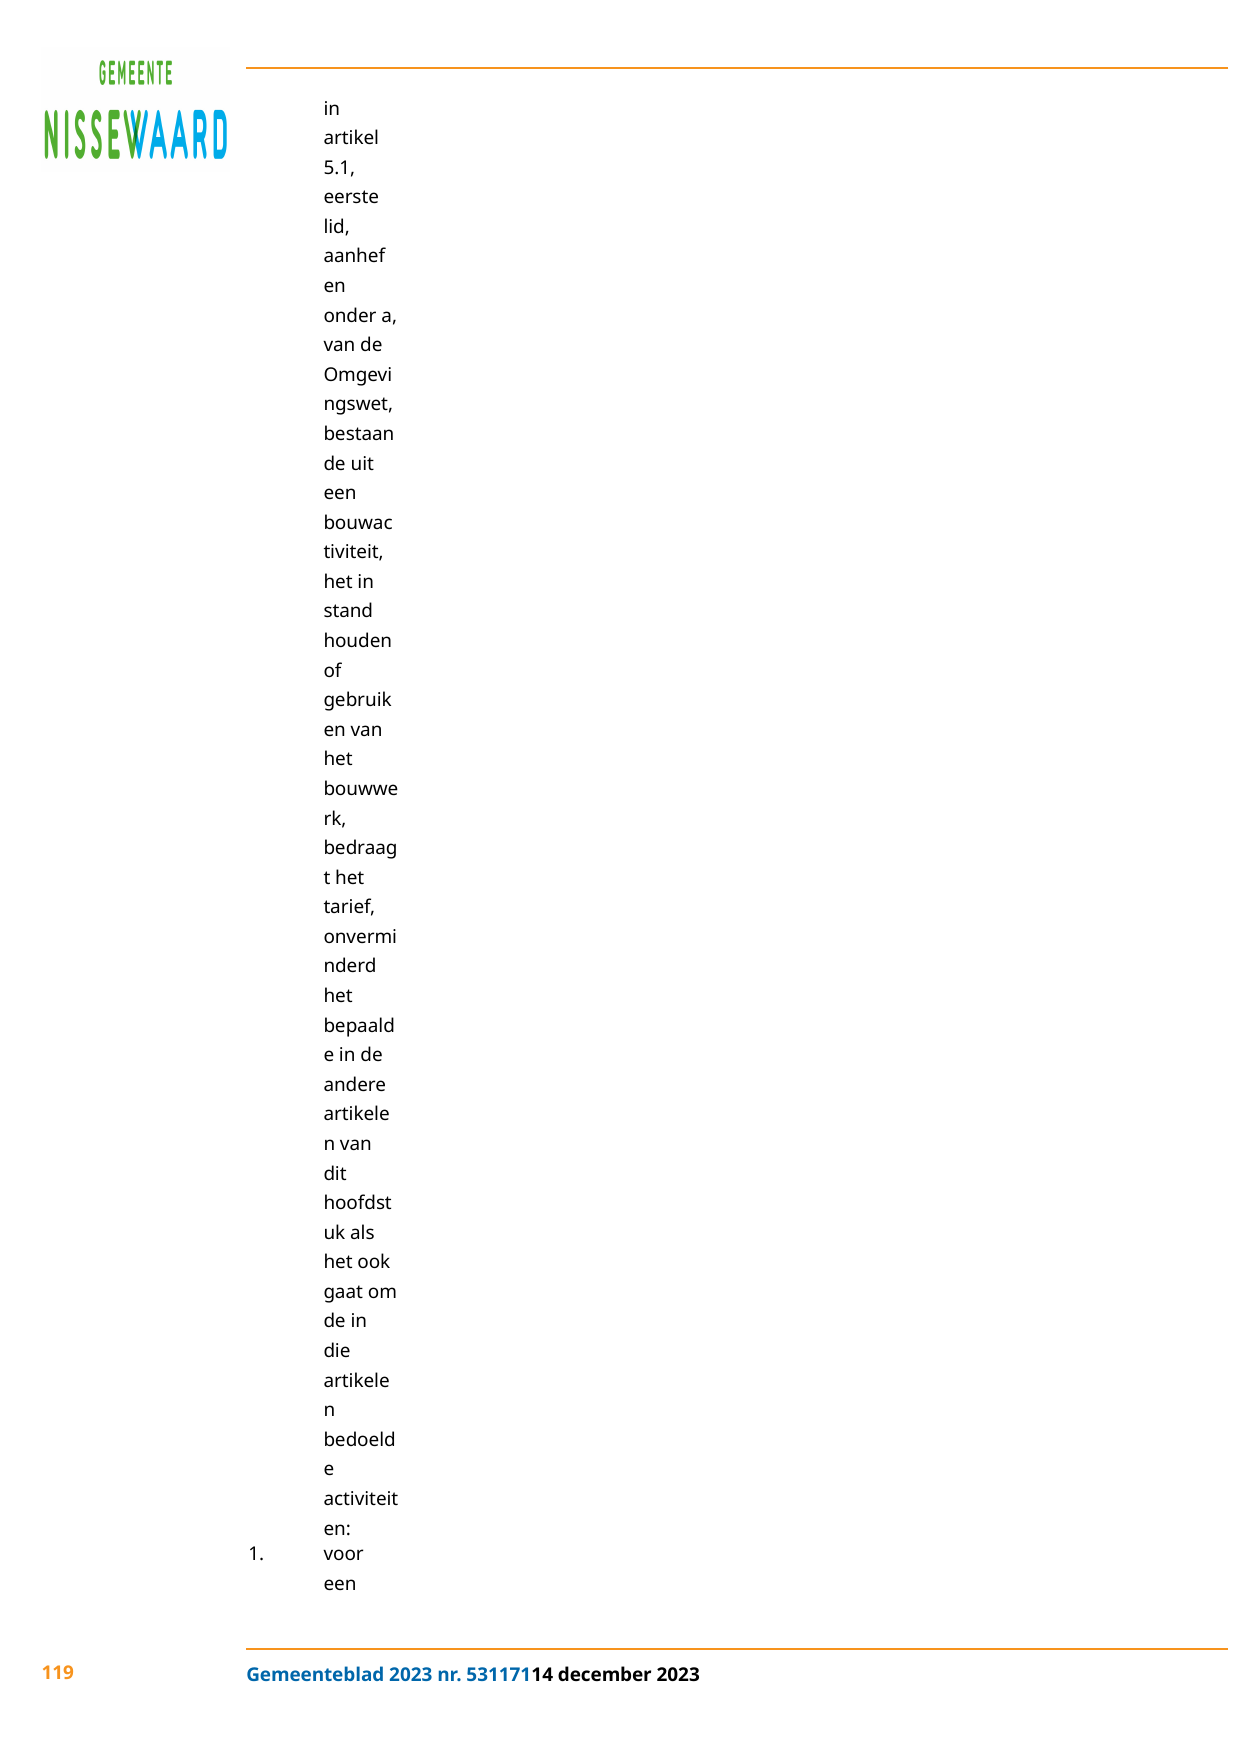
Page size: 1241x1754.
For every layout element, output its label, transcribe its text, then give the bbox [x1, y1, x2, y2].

table_cell [399, 1541, 474, 1596]
picture [41, 47, 231, 172]
table_cell [399, 95, 474, 1541]
table_cell [248, 95, 323, 1541]
table_cell voor een [323, 1541, 398, 1596]
table_cell in artikel 5.1, eerste lid, aanhef en onder a, van de Omgevingswet, bestaande uit een bouwactiviteit, het in stand houden of gebruiken van het bouwwerk, bedraagt het tarief, onverminderd het bepaalde in de andere artikelen van dit hoofdstuk als het ook gaat om de in die artikelen bedoelde activiteiten: [323, 95, 398, 1541]
table_cell 1. [248, 1541, 323, 1596]
